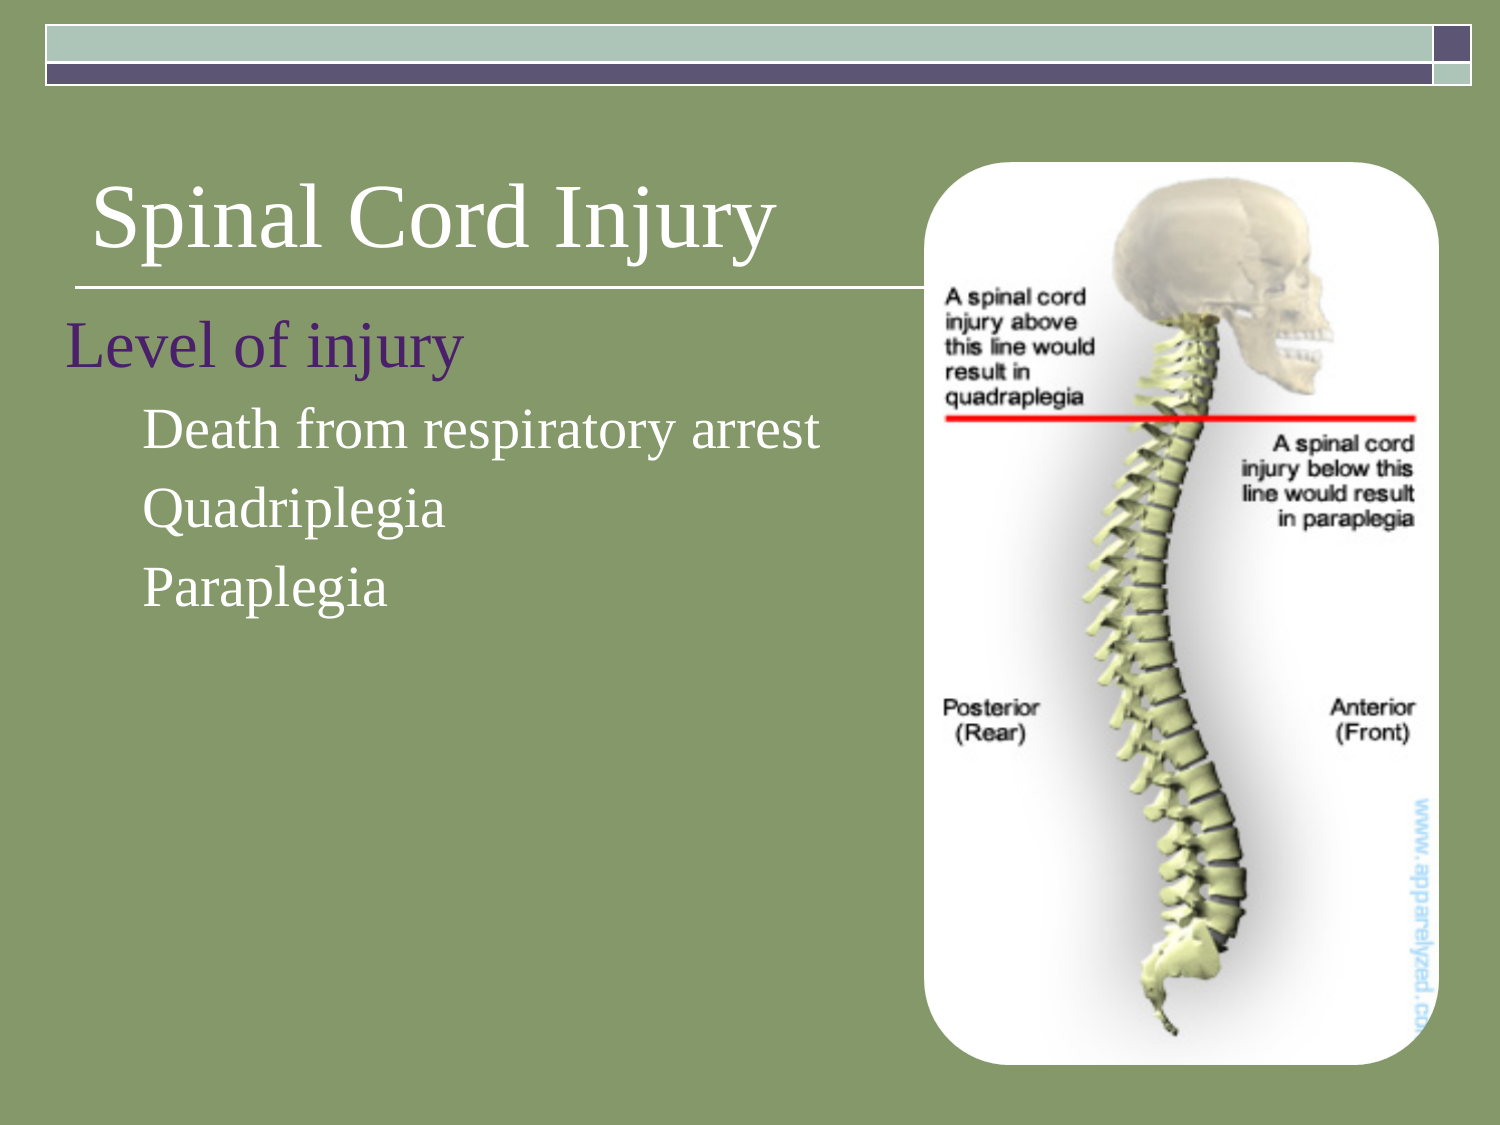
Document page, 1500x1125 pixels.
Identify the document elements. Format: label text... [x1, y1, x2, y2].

title Spinal Cord Injury [75, 87, 1426, 275]
list Level of injury Death from respiratory arrest Quadriplegia Paraplegia [49, 299, 923, 1006]
text_box [923, 161, 1440, 1066]
